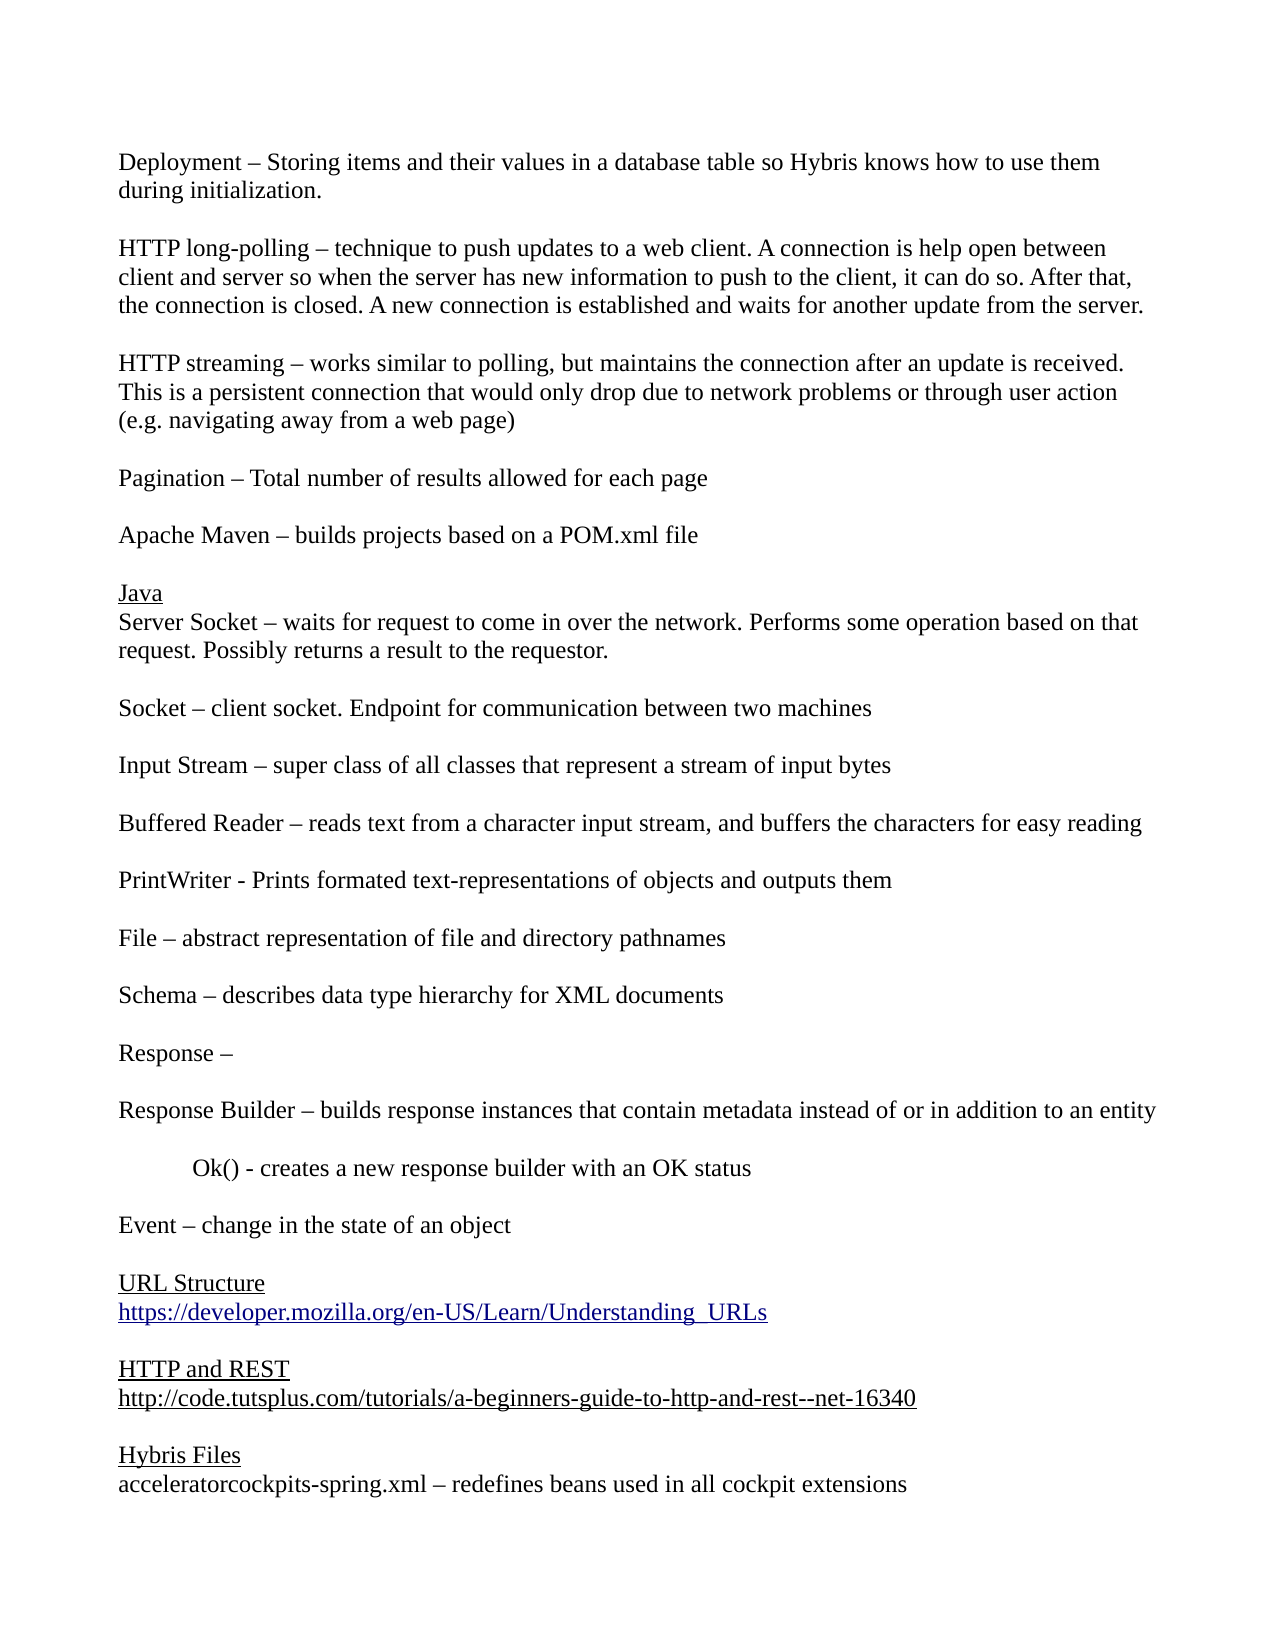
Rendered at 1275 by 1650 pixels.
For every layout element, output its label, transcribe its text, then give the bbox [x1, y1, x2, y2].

text Ok() - creates a new response builder with an OK status [118, 1153, 1157, 1182]
text Apache Maven – builds projects based on a POM.xml file [118, 521, 1157, 549]
text Pagination – Total number of results allowed for each page [118, 463, 1157, 492]
text http://code.tutsplus.com/tutorials/a-beginners-guide-to-http-and-rest--net-16340 [118, 1383, 1157, 1412]
text https://developer.mozilla.org/en-US/Learn/Understanding_URLs [118, 1297, 1157, 1326]
text Event – change in the state of an object [118, 1211, 1157, 1239]
text Schema – describes data type hierarchy for XML documents [118, 981, 1157, 1009]
text Java [118, 578, 1157, 607]
text Response – [118, 1038, 1157, 1067]
text HTTP and REST [118, 1354, 1157, 1383]
text Hybris Files [118, 1441, 1157, 1469]
text Input Stream – super class of all classes that represent a stream of input bytes [118, 751, 1157, 779]
text PrintWriter - Prints formated text-representations of objects and outputs them [118, 866, 1157, 894]
text File – abstract representation of file and directory pathnames [118, 923, 1157, 952]
text Buffered Reader – reads text from a character input stream, and buffers the characters for easy reading [118, 808, 1157, 837]
text Deployment – Storing items and their values in a database table so Hybris knows how to use them during initialization. [118, 147, 1157, 204]
text HTTP streaming – works similar to polling, but maintains the connection after an update is received. This is a persistent connection that would only drop due to network problems or through user action (e.g. navigating away from a web page) [118, 348, 1157, 434]
text Socket – client socket. Endpoint for communication between two machines [118, 693, 1157, 722]
text HTTP long-polling – technique to push updates to a web client. A connection is help open between client and server so when the server has new information to push to the client, it can do so. After that, the connection is closed. A new connection is established and waits for another update from the server. [118, 233, 1157, 319]
text Response Builder – builds response instances that contain metadata instead of or in addition to an entity [118, 1096, 1157, 1124]
text acceleratorcockpits-spring.xml – redefines beans used in all cockpit extensions [118, 1469, 1157, 1498]
text URL Structure [118, 1268, 1157, 1297]
text Server Socket – waits for request to come in over the network. Performs some operation based on that request. Possibly returns a result to the requestor. [118, 607, 1157, 664]
